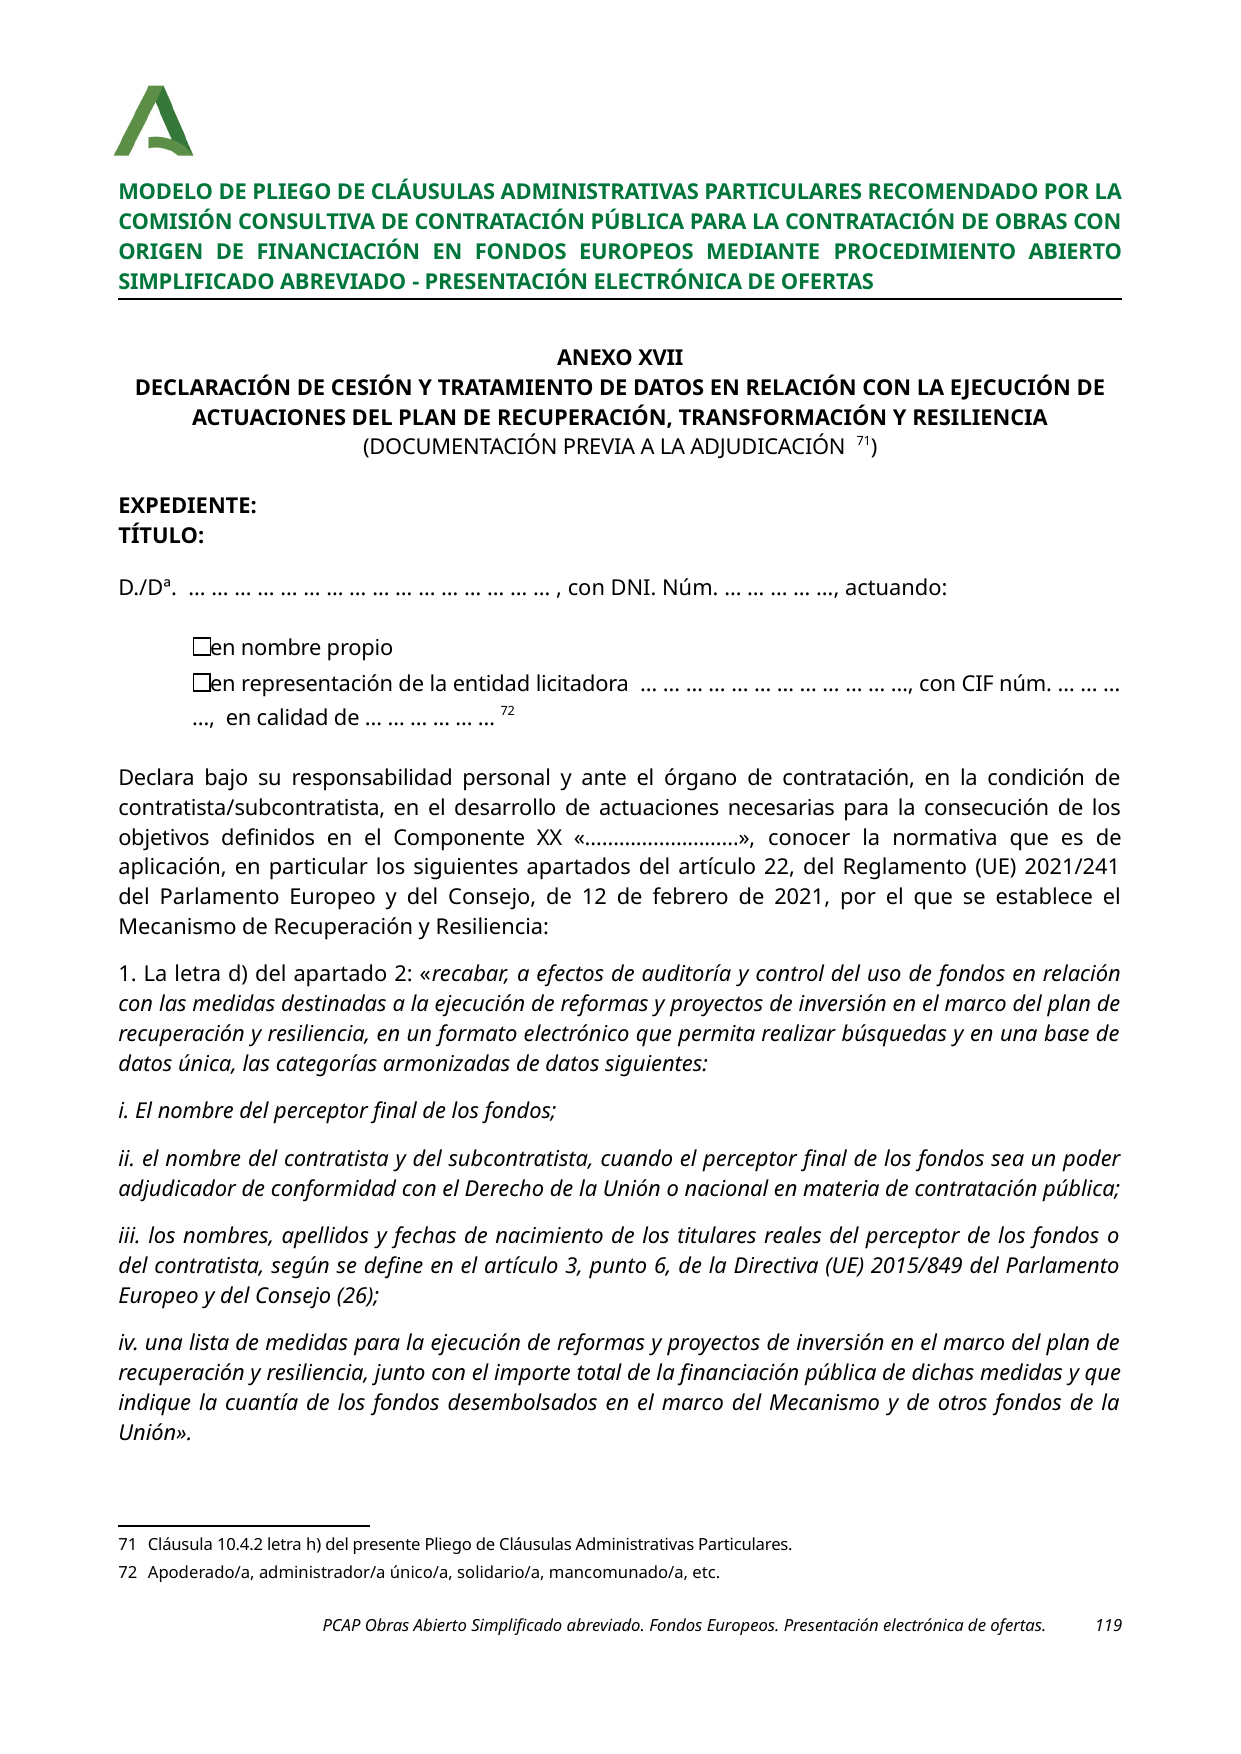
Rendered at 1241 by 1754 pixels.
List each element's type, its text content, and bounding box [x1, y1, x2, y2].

text D./Dª. … … … … … … … … … … … … … … … … , con DNI. Núm. … … … … …, actuando: [118, 572, 1122, 602]
text ii. el nombre del contratista y del subcontratista, cuando el perceptor final de los fondos sea un poder adjudicador de conformidad con el Derecho de la Unión o nacional en materia de contratación pública; [118, 1143, 1122, 1202]
text Cláusula 10.4.2 letra h) del presente Pliego de Cláusulas Administrativas Particulares. [118, 1532, 1122, 1555]
text i. El nombre del perceptor final de los fondos; [118, 1095, 1122, 1125]
text TÍTULO: [118, 519, 1122, 549]
picture [109, 81, 198, 160]
text en representación de la entidad licitadora … … … … … … … … … … … …, con CIF núm. … … … …, en calidad de … … … … … … [192, 667, 1122, 731]
text iv. una lista de medidas para la ejecución de reformas y proyectos de inversión en el marco del plan de recuperación y resiliencia, junto con el importe total de la financiación pública de dichas medidas y que indique la cuantía de los fondos desembolsados en el marco del Mecanismo y de otros fondos de la Unión». [118, 1327, 1122, 1446]
text DECLARACIÓN DE CESIÓN Y TRATAMIENTO DE DATOS EN RELACIÓN CON LA EJECUCIÓN DE ACTUACIONES DEL PLAN DE RECUPERACIÓN, TRANSFORMACIÓN Y RESILIENCIA [118, 372, 1122, 431]
text MODELO DE PLIEGO DE CLÁUSULAS ADMINISTRATIVAS PARTICULARES RECOMENDADO POR LA COMISIÓN CONSULTIVA DE CONTRATACIÓN PÚBLICA PARA LA CONTRATACIÓN DE OBRAS CON ORIGEN DE FINANCIACIÓN EN FONDOS EUROPEOS MEDIANTE PROCEDIMIENTO ABIERTO SIMPLIFICADO ABREVIADO - PRESENTACIÓN ELECTRÓNICA DE OFERTAS [118, 176, 1122, 298]
text Declara bajo su responsabilidad personal y ante el órgano de contratación, en la condición de contratista/subcontratista, en el desarrollo de actuaciones necesarias para la consecución de los objetivos definidos en el Componente XX «………………………», conocer la normativa que es de aplicación, en particular los siguientes apartados del artículo 22, del Reglamento (UE) 2021/241 del Parlamento Europeo y del Consejo, de 12 de febrero de 2021, por el que se establece el Mecanismo de Recuperación y Resiliencia: [118, 762, 1122, 941]
text Apoderado/a, administrador/a único/a, solidario/a, mancomunado/a, etc. [118, 1561, 1122, 1584]
text EXPEDIENTE: [118, 490, 1122, 519]
text iii. los nombres, apellidos y fechas de nacimiento de los titulares reales del perceptor de los fondos o del contratista, según se define en el artículo 3, punto 6, de la Directiva (UE) 2015/849 del Parlamento Europeo y del Consejo (26); [118, 1220, 1122, 1309]
text 1. La letra d) del apartado 2: «recabar, a efectos de auditoría y control del uso de fondos en relación con las medidas destinadas a la ejecución de reformas y proyectos de inversión en el marco del plan de recuperación y resiliencia, en un formato electrónico que permita realizar búsquedas y en una base de datos única, las categorías armonizadas de datos siguientes: [118, 958, 1122, 1077]
text en nombre propio [192, 632, 1122, 661]
text (DOCUMENTACIÓN PREVIA A LA ADJUDICACIÓN ) [118, 431, 1122, 461]
text ANEXO XVII [118, 342, 1122, 372]
